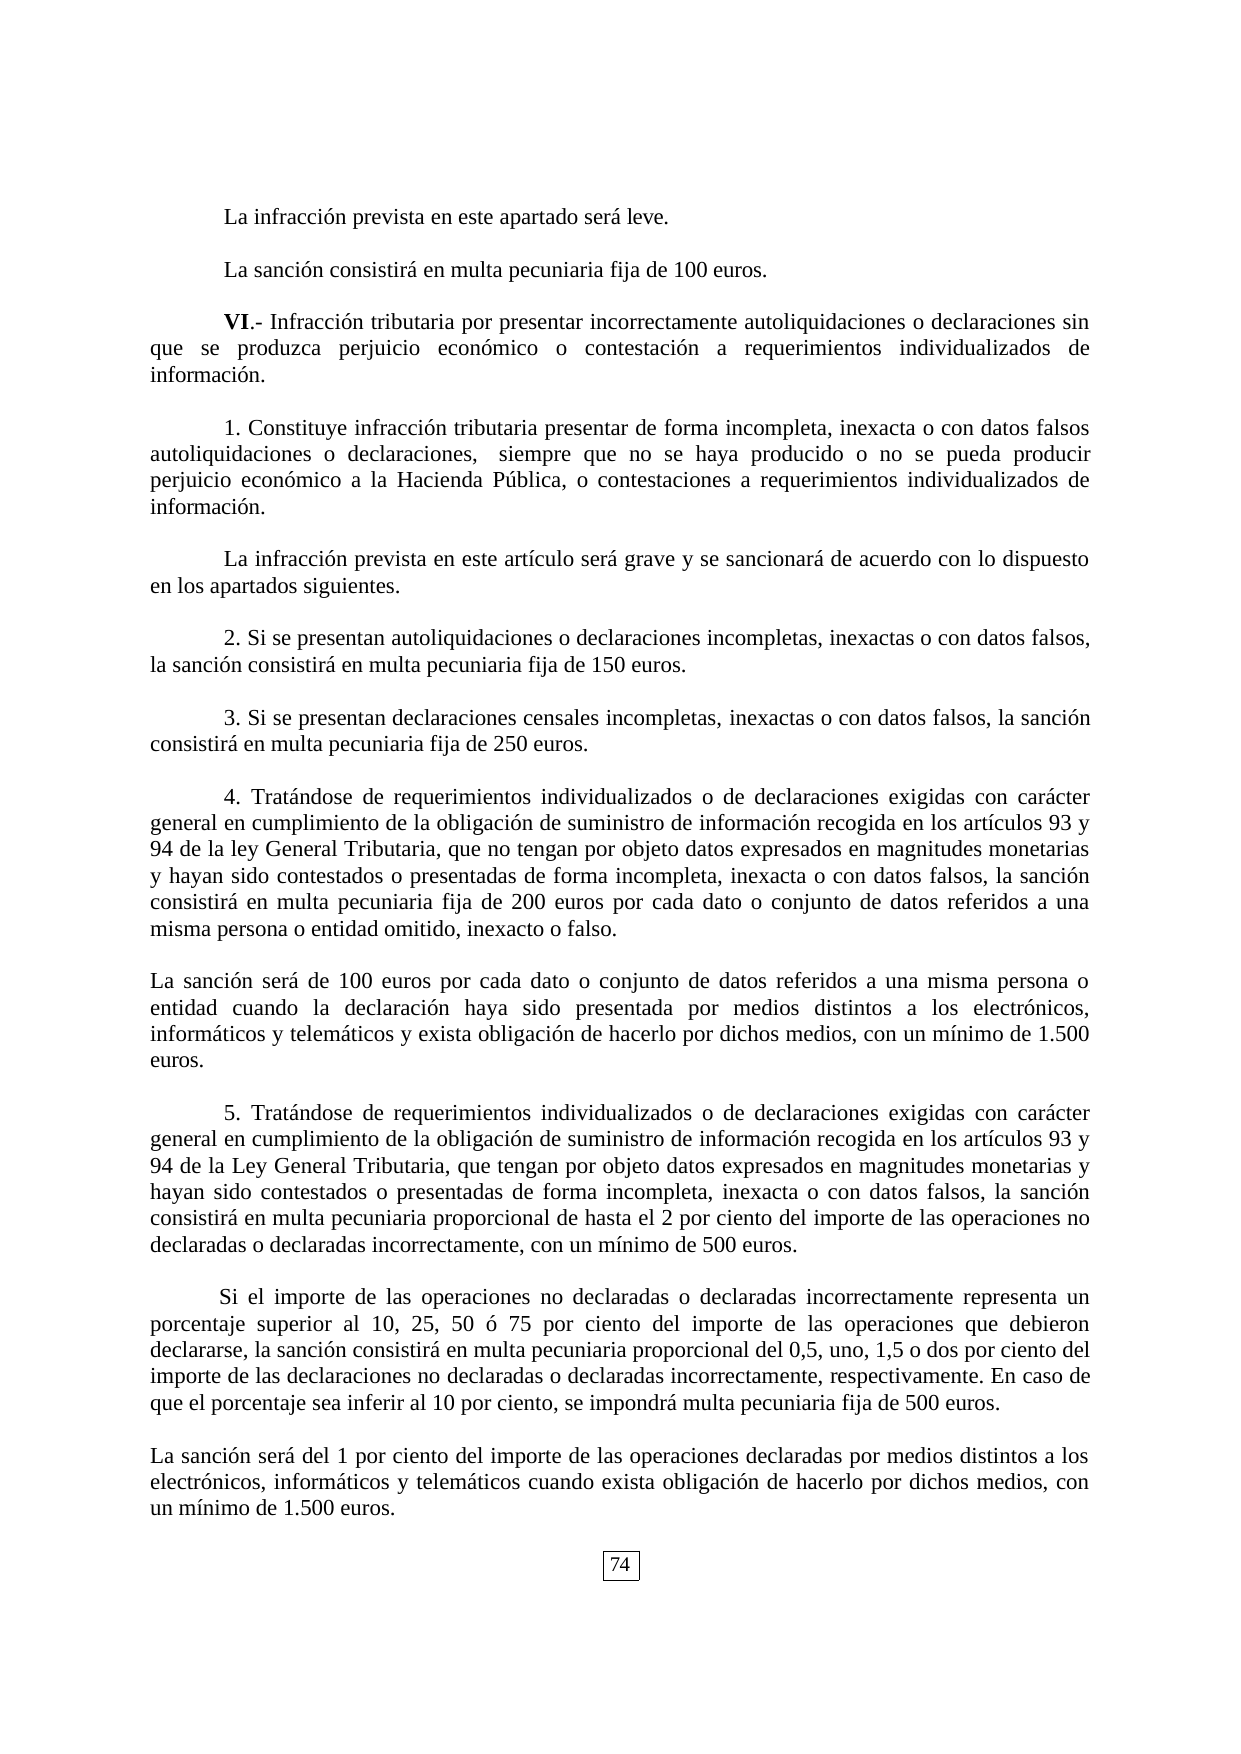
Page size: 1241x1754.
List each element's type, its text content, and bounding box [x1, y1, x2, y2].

list Tratándose de requerimientos individualizados o de declaraciones exigidas con carácter general en cumplimiento de la obligación de suministro de información recogida en los artículos 93 y 94 de la ley General Tributaria, que no tengan por objeto datos expresados en magnitudes monetarias y hayan sido contestados o presentadas de forma incompleta, inexacta o con datos falsos, la sanción consistirá en multa pecuniaria fija de 200 euros por cada dato o conjunto de datos referidos a una misma persona o entidad omitido, inexacto o falso. [150, 783, 1091, 941]
text La infracción prevista en este artículo será grave y se sancionará de acuerdo con lo dispuesto en los apartados siguientes. [150, 545, 1091, 598]
list Constituye infracción tributaria presentar de forma incompleta, inexacta o con datos falsos autoliquidaciones o declaraciones, siempre que no se haya producido o no se pueda producir perjuicio económico a la Hacienda Pública, o contestaciones a requerimientos individualizados de información. [150, 414, 1091, 519]
list Si se presentan declaraciones censales incompletas, inexactas o con datos falsos, la sanción consistirá en multa pecuniaria fija de 250 euros. [150, 703, 1091, 756]
list Tratándose de requerimientos individualizados o de declaraciones exigidas con carácter general en cumplimiento de la obligación de suministro de información recogida en los artículos 93 y 94 de la Ley General Tributaria, que tengan por objeto datos expresados en magnitudes monetarias y hayan sido contestados o presentadas de forma incompleta, inexacta o con datos falsos, la sanción consistirá en multa pecuniaria proporcional de hasta el 2 por ciento del importe de las operaciones no declaradas o declaradas incorrectamente, con un mínimo de 500 euros. [150, 1099, 1091, 1257]
list Si se presentan autoliquidaciones o declaraciones incompletas, inexactas o con datos falsos, la sanción consistirá en multa pecuniaria fija de 150 euros. [150, 624, 1091, 677]
text La sanción será de 100 euros por cada dato o conjunto de datos referidos a una misma persona o entidad cuando la declaración haya sido presentada por medios distintos a los electrónicos, informáticos y telemáticos y exista obligación de hacerlo por dichos medios, con un mínimo de 1.500 euros. [150, 967, 1091, 1073]
text Si el importe de las operaciones no declaradas o declaradas incorrectamente representa un porcentaje superior al 10, 25, 50 ó 75 por ciento del importe de las operaciones que debieron declararse, la sanción consistirá en multa pecuniaria proporcional del 0,5, uno, 1,5 o dos por ciento del importe de las declaraciones no declaradas o declaradas incorrectamente, respectivamente. En caso de que el porcentaje sea inferir al 10 por ciento, se impondrá multa pecuniaria fija de 500 euros. [150, 1283, 1091, 1415]
text La sanción será del 1 por ciento del importe de las operaciones declaradas por medios distintos a los electrónicos, informáticos y telemáticos cuando exista obligación de hacerlo por dichos medios, con un mínimo de 1.500 euros. [150, 1442, 1091, 1521]
text La infracción prevista en este apartado será leve. [224, 203, 1103, 229]
text VI.- Infracción tributaria por presentar incorrectamente autoliquidaciones o declaraciones sin que se produzca perjuicio económico o contestación a requerimientos individualizados de información. [150, 308, 1091, 387]
text La sanción consistirá en multa pecuniaria fija de 100 euros. [224, 256, 1103, 282]
